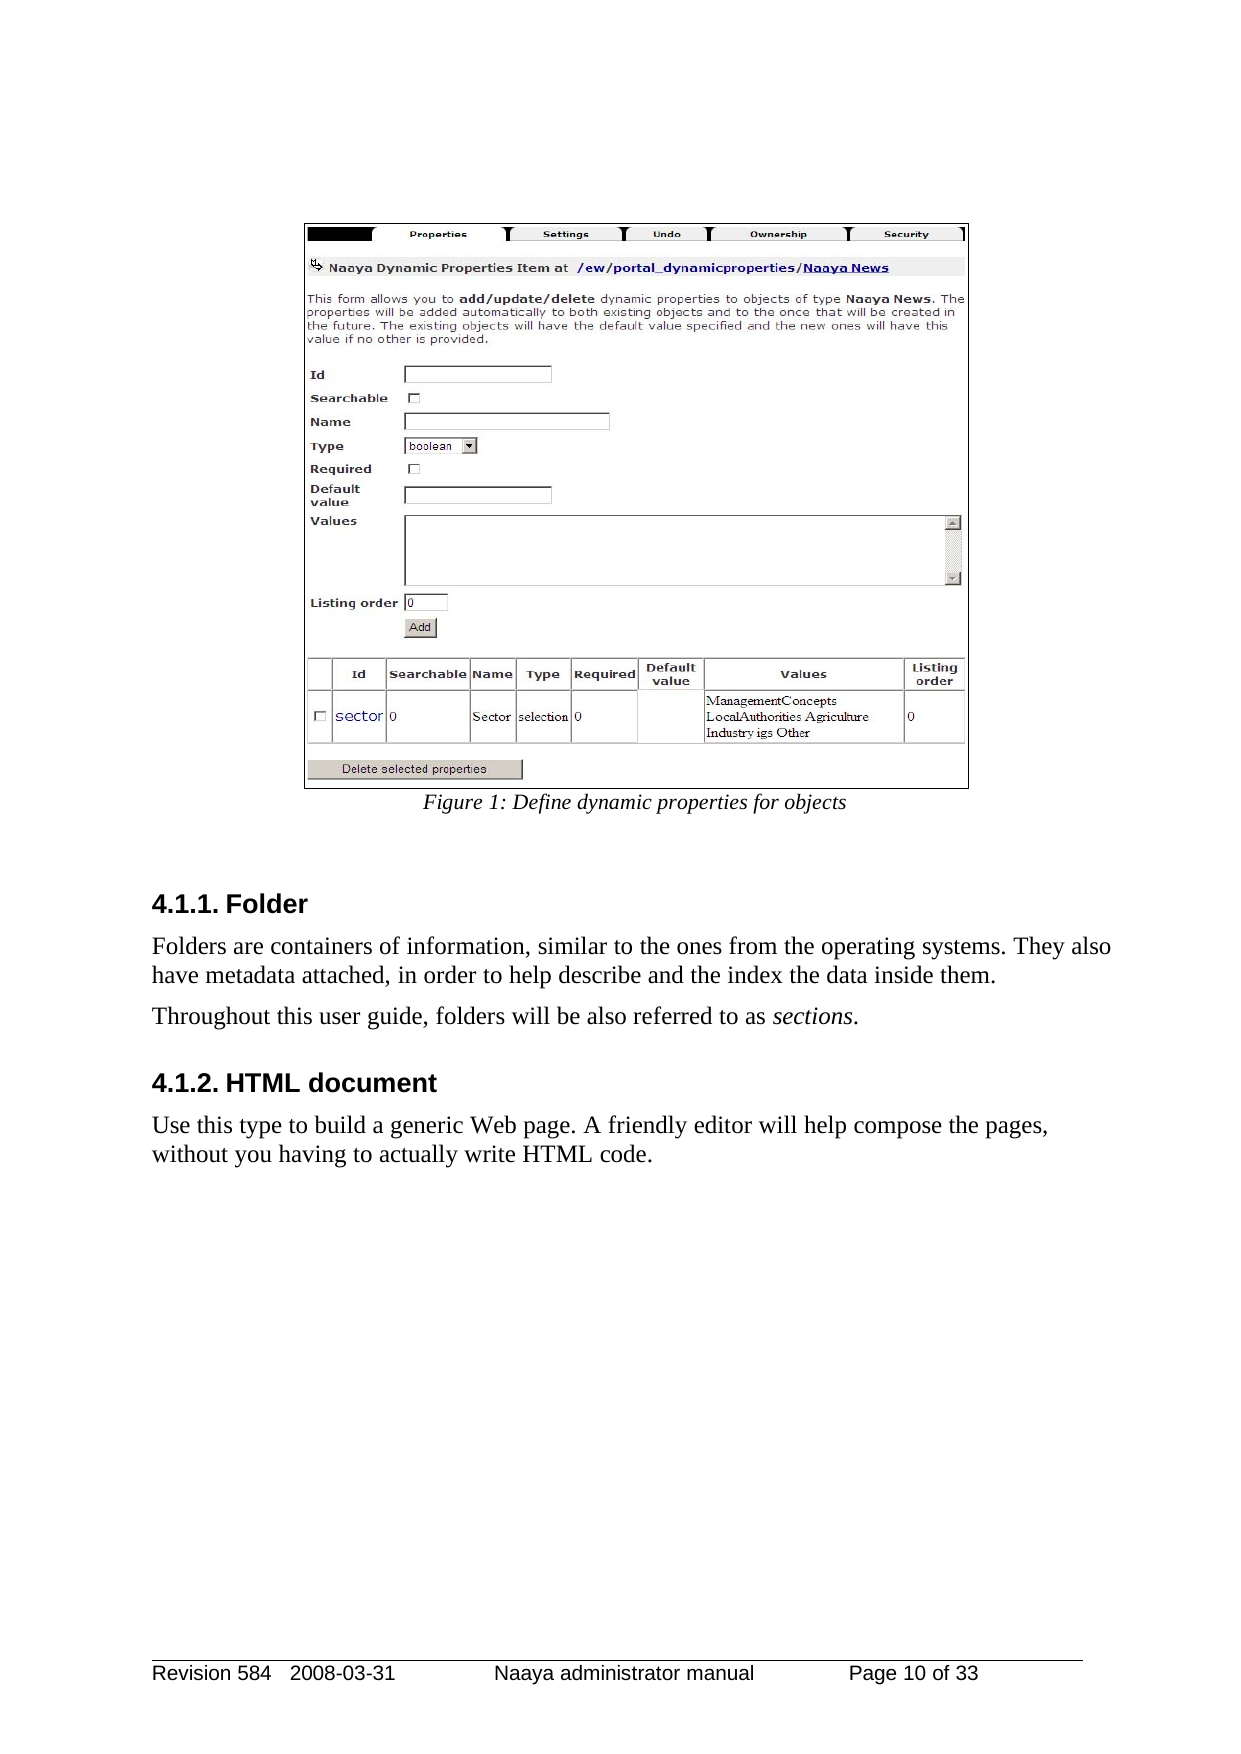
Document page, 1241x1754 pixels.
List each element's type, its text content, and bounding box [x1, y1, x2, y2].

text Figure 1: Define dynamic properties for objects [303, 785, 969, 814]
text Folders are containers of information, similar to the ones from the operating systems. They also have metadata attached, in order to help describe and the index the data inside them. [152, 931, 1120, 989]
subtitle HTML document [152, 1067, 1120, 1098]
text Use this type to build a generic Web page. A friendly editor will help compose the pages, without you having to actually write HTML code. [152, 1110, 1120, 1168]
picture [307, 227, 965, 785]
text Throughout this user guide, folders will be also referred to as sections. [152, 1001, 1120, 1030]
subtitle Folder [152, 887, 1120, 918]
